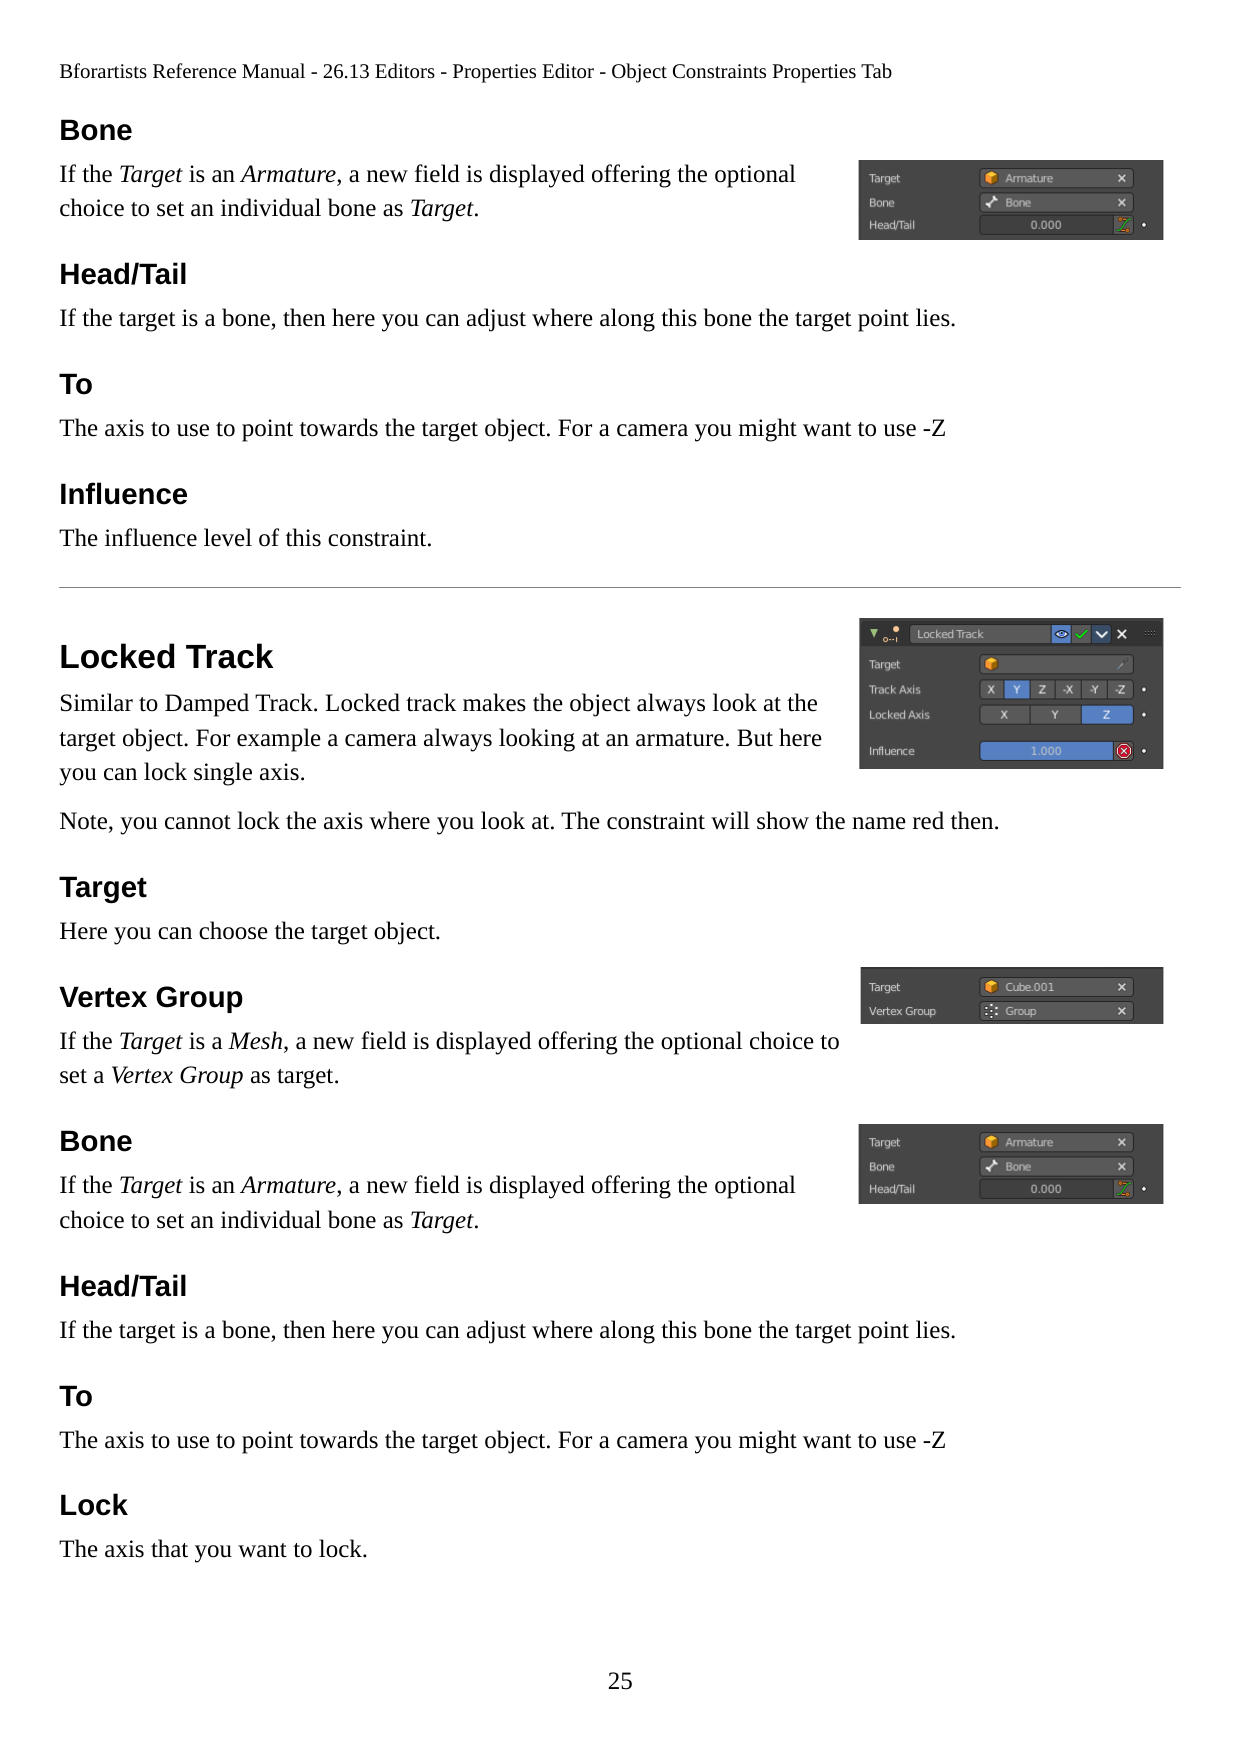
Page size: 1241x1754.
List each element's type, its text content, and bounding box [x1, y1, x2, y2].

subtitle Bone [59, 113, 1181, 146]
subtitle Bone [59, 1124, 858, 1158]
subtitle Head/Tail [59, 1268, 1181, 1302]
subtitle Locked Track [59, 637, 859, 676]
text If the Target is an Armature, a new field is displayed offering the optional choice to set an individual bone as Target. [59, 1170, 1181, 1234]
text Here you can choose the target object. [59, 916, 1181, 945]
text The influence level of this constraint. [59, 523, 1181, 552]
subtitle Target [59, 870, 1181, 904]
text If the Target is an Armature, a new field is displayed offering the optional choice to set an individual bone as Target. [59, 159, 1181, 222]
subtitle [1164, 980, 1181, 1013]
text Note, you cannot lock the axis where you look at. The constraint will show the name red then. [59, 806, 1181, 835]
picture [858, 1124, 1164, 1204]
text The axis to use to point towards the target object. For a camera you might want to use -Z [59, 1425, 1181, 1453]
subtitle Influence [59, 477, 1181, 511]
subtitle To [59, 1378, 1181, 1412]
picture [859, 618, 1164, 769]
text The axis that you want to lock. [59, 1534, 1181, 1563]
subtitle [1164, 637, 1181, 676]
subtitle [1164, 1124, 1181, 1158]
text Similar to Damped Track. Locked track makes the object always look at the target object. For example a camera always looking at an armature. But here you can lock single axis. [59, 688, 1181, 786]
picture [858, 160, 1164, 240]
subtitle Vertex Group [59, 980, 860, 1013]
text If the Target is a Mesh, a new field is displayed offering the optional choice to set a Vertex Group as target. [59, 1026, 1181, 1089]
subtitle Lock [59, 1488, 1181, 1522]
text The axis to use to point towards the target object. For a camera you might want to use -Z [59, 413, 1181, 442]
text If the target is a bone, then here you can adjust where along this bone the target point lies. [59, 303, 1181, 332]
text If the target is a bone, then here you can adjust where along this bone the target point lies. [59, 1315, 1181, 1343]
picture [860, 967, 1164, 1024]
subtitle Head/Tail [59, 257, 1181, 291]
subtitle To [59, 367, 1181, 401]
